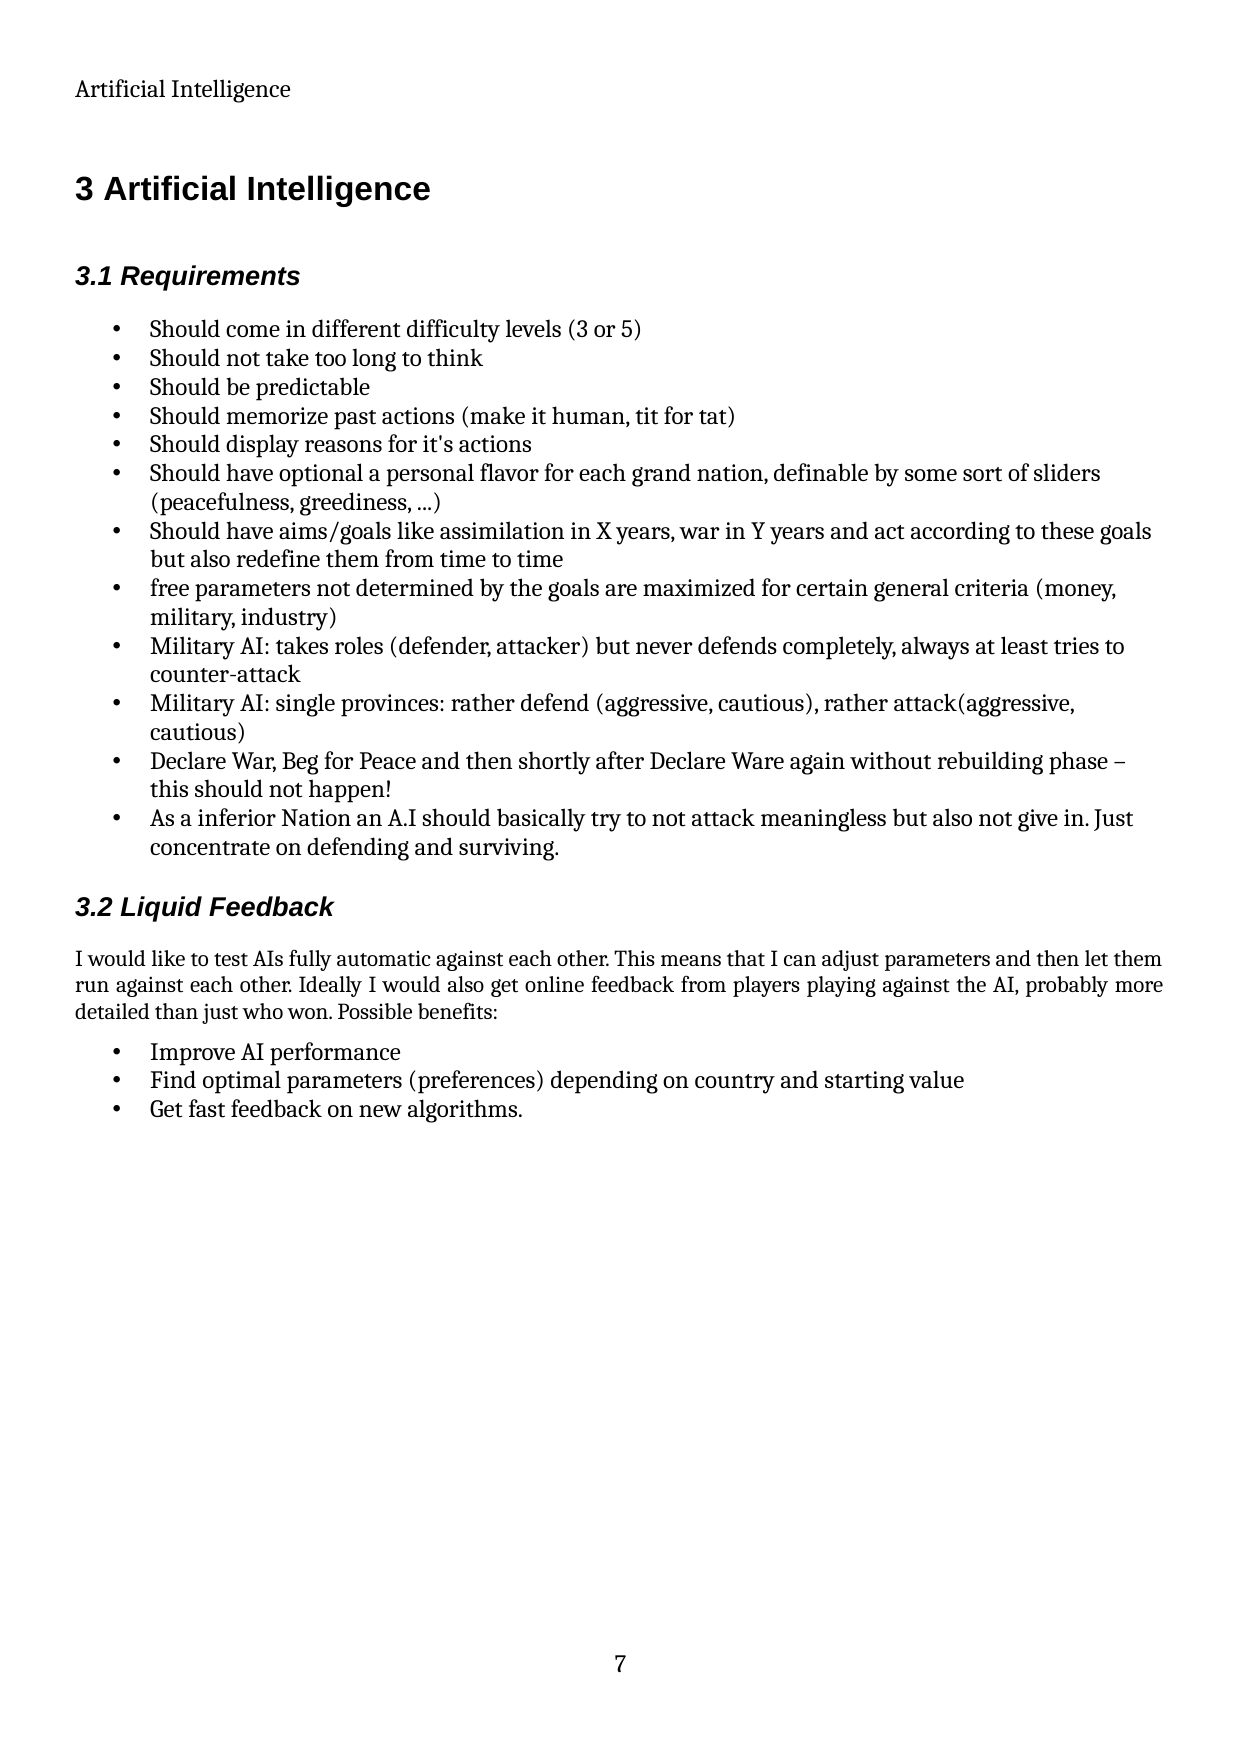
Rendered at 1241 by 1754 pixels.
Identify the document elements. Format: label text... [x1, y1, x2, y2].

list Should have aims/goals like assimilation in X years, war in Y years and act according to these goals but also redefine them from time to time [112, 517, 1166, 574]
list Should have optional a personal flavor for each grand nation, definable by some sort of sliders (peacefulness, greediness, ...) [112, 459, 1166, 517]
list Find optimal parameters (preferences) depending on country and starting value [112, 1066, 1166, 1095]
list Declare War, Beg for Peace and then shortly after Declare Ware again without rebuilding phase – this should not happen! [112, 747, 1166, 804]
subtitle Liquid Feedback [75, 891, 1166, 922]
list Get fast feedback on new algorithms. [112, 1095, 1166, 1124]
list Should display reasons for it's actions [112, 430, 1166, 459]
list Should memorize past actions (make it human, tit for tat) [112, 402, 1166, 430]
list Should be predictable [112, 373, 1166, 402]
subtitle Requirements [75, 260, 1166, 292]
list As a inferior Nation an A.I should basically try to not attack meaningless but also not give in. Just concentrate on defending and surviving. [112, 804, 1166, 862]
list free parameters not determined by the goals are maximized for certain general criteria (money, military, industry) [112, 574, 1166, 632]
list Military AI: takes roles (defender, attacker) but never defends completely, always at least tries to counter-attack [112, 632, 1166, 689]
subtitle Artificial Intelligence [75, 169, 1166, 207]
list Should come in different difficulty levels (3 or 5) [112, 315, 1166, 344]
list Improve AI performance [112, 1037, 1166, 1066]
list Should not take too long to think [112, 344, 1166, 373]
text I would like to test AIs fully automatic against each other. This means that I can adjust parameters and then let them run against each other. Ideally I would also get online feedback from players playing against the AI, probably more detailed than just who won. Possible benefits: [75, 946, 1166, 1025]
list Military AI: single provinces: rather defend (aggressive, cautious), rather attack(aggressive, cautious) [112, 689, 1166, 747]
